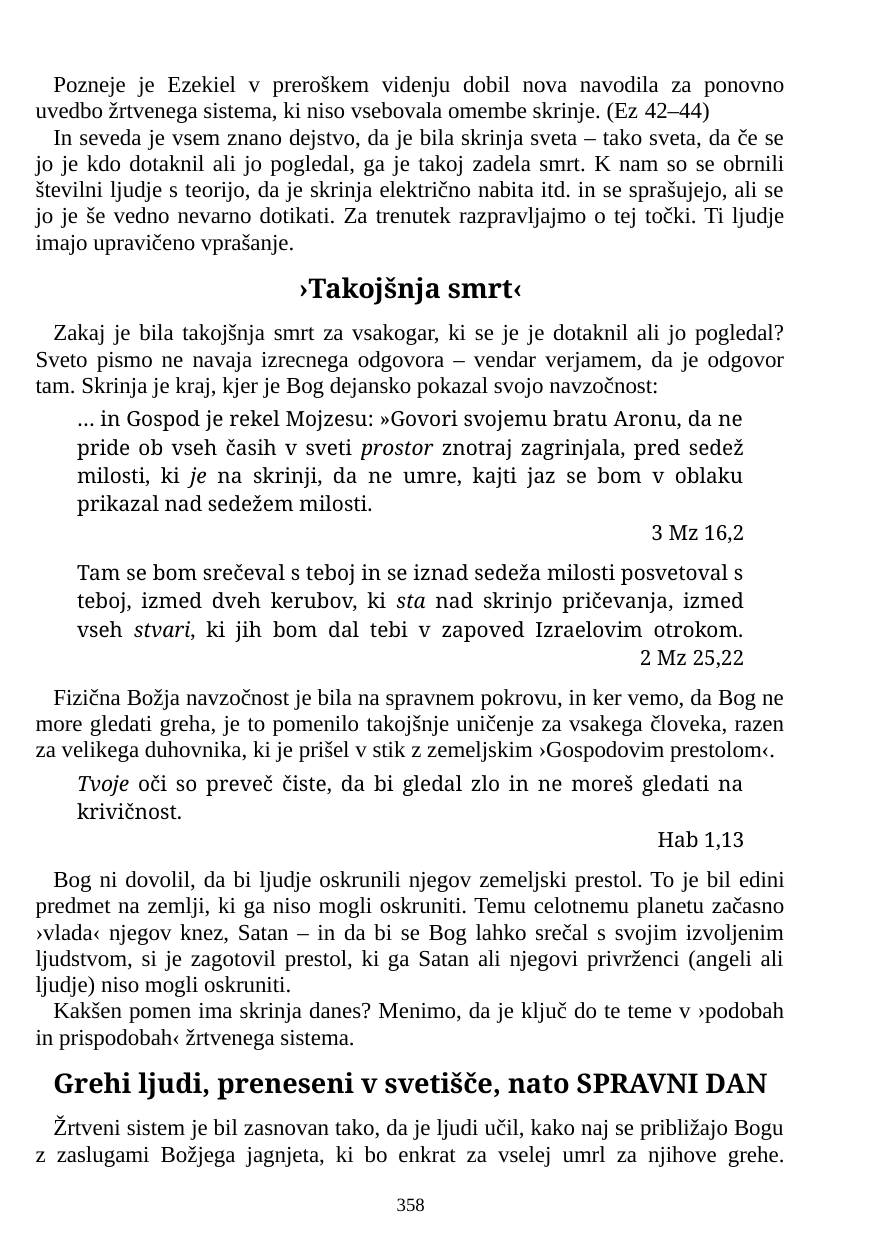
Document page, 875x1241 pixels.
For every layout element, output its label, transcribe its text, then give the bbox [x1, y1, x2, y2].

text Zakaj je bila takojšnja smrt za vsakogar, ki se je je dotaknil ali jo pogledal? Sveto pismo ne navaja izrecnega odgovora – vendar verjamem, da je odgovor tam. Skrinja je kraj, kjer je Bog dejansko pokazal svojo navzočnost: [35, 319, 786, 398]
text Bog ni dovolil, da bi ljudje oskrunili njegov zemeljski prestol. To je bil edini predmet na zemlji, ki ga niso mogli oskruniti. Temu celotnemu planetu začasno ›vlada‹ njegov knez, Satan – in da bi se Bog lahko srečal s svojim izvoljenim ljudstvom, si je zagotovil prestol, ki ga Satan ali njegovi privrženci (angeli ali ljudje) niso mogli oskruniti. [35, 866, 786, 998]
text … in Gospod je rekel Mojzesu: »Govori svojemu bratu Aronu, da ne pride ob vseh časih v sveti prostor znotraj zagrinjala, pred sedež milosti, ki je na skrinji, da ne umre, kajti jaz se bom v oblaku prikazal nad sedežem milosti. 3 Mz 16,2 [77, 404, 744, 546]
subtitle Grehi ljudi, preneseni v svetišče, nato SPRAVNI DAN [35, 1065, 786, 1102]
text In seveda je vsem znano dejstvo, da je bila skrinja sveta – tako sveta, da če se jo je kdo dotaknil ali jo pogledal, ga je takoj zadela smrt. K nam so se obrnili številni ljudje s teorijo, da je skrinja električno nabita itd. in se sprašujejo, ali se jo je še vedno nevarno dotikati. Za trenutek razpravljajmo o tej točki. Ti ljudje imajo upravičeno vprašanje. [35, 123, 786, 255]
text Tvoje oči so preveč čiste, da bi gledal zlo in ne moreš gledati na krivičnost. Hab 1,13 [77, 769, 744, 854]
subtitle ›Takojšnja smrt‹ [35, 270, 786, 307]
text Kakšen pomen ima skrinja danes? Menimo, da je ključ do te teme v ›podobah in prispodobah‹ žrtvenega sistema. [35, 998, 786, 1050]
text Fizična Božja navzočnost je bila na spravnem pokrovu, in ker vemo, da Bog ne more gledati greha, je to pomenilo takojšnje uničenje za vsakega človeka, razen za velikega duhovnika, ki je prišel v stik z zemeljskim ›Gospodovim prestolom‹. [35, 684, 786, 763]
text Žrtveni sistem je bil zasnovan tako, da je ljudi učil, kako naj se približajo Bogu z zaslugami Božjega jagnjeta, ki bo enkrat za vselej umrl za njihove grehe. [35, 1114, 786, 1167]
text Pozneje je Ezekiel v preroškem videnju dobil nova navodila za ponovno uvedbo žrtvenega sistema, ki niso vsebovala omembe skrinje. (Ez 42–44) [35, 71, 786, 123]
text Tam se bom srečeval s teboj in se iznad sedeža milosti posvetoval s teboj, izmed dveh kerubov, ki sta nad skrinjo pričevanja, izmed vseh stvari, ki jih bom dal tebi v zapoved Izraelovim otrokom. 2 Mz 25,22 [77, 558, 744, 672]
